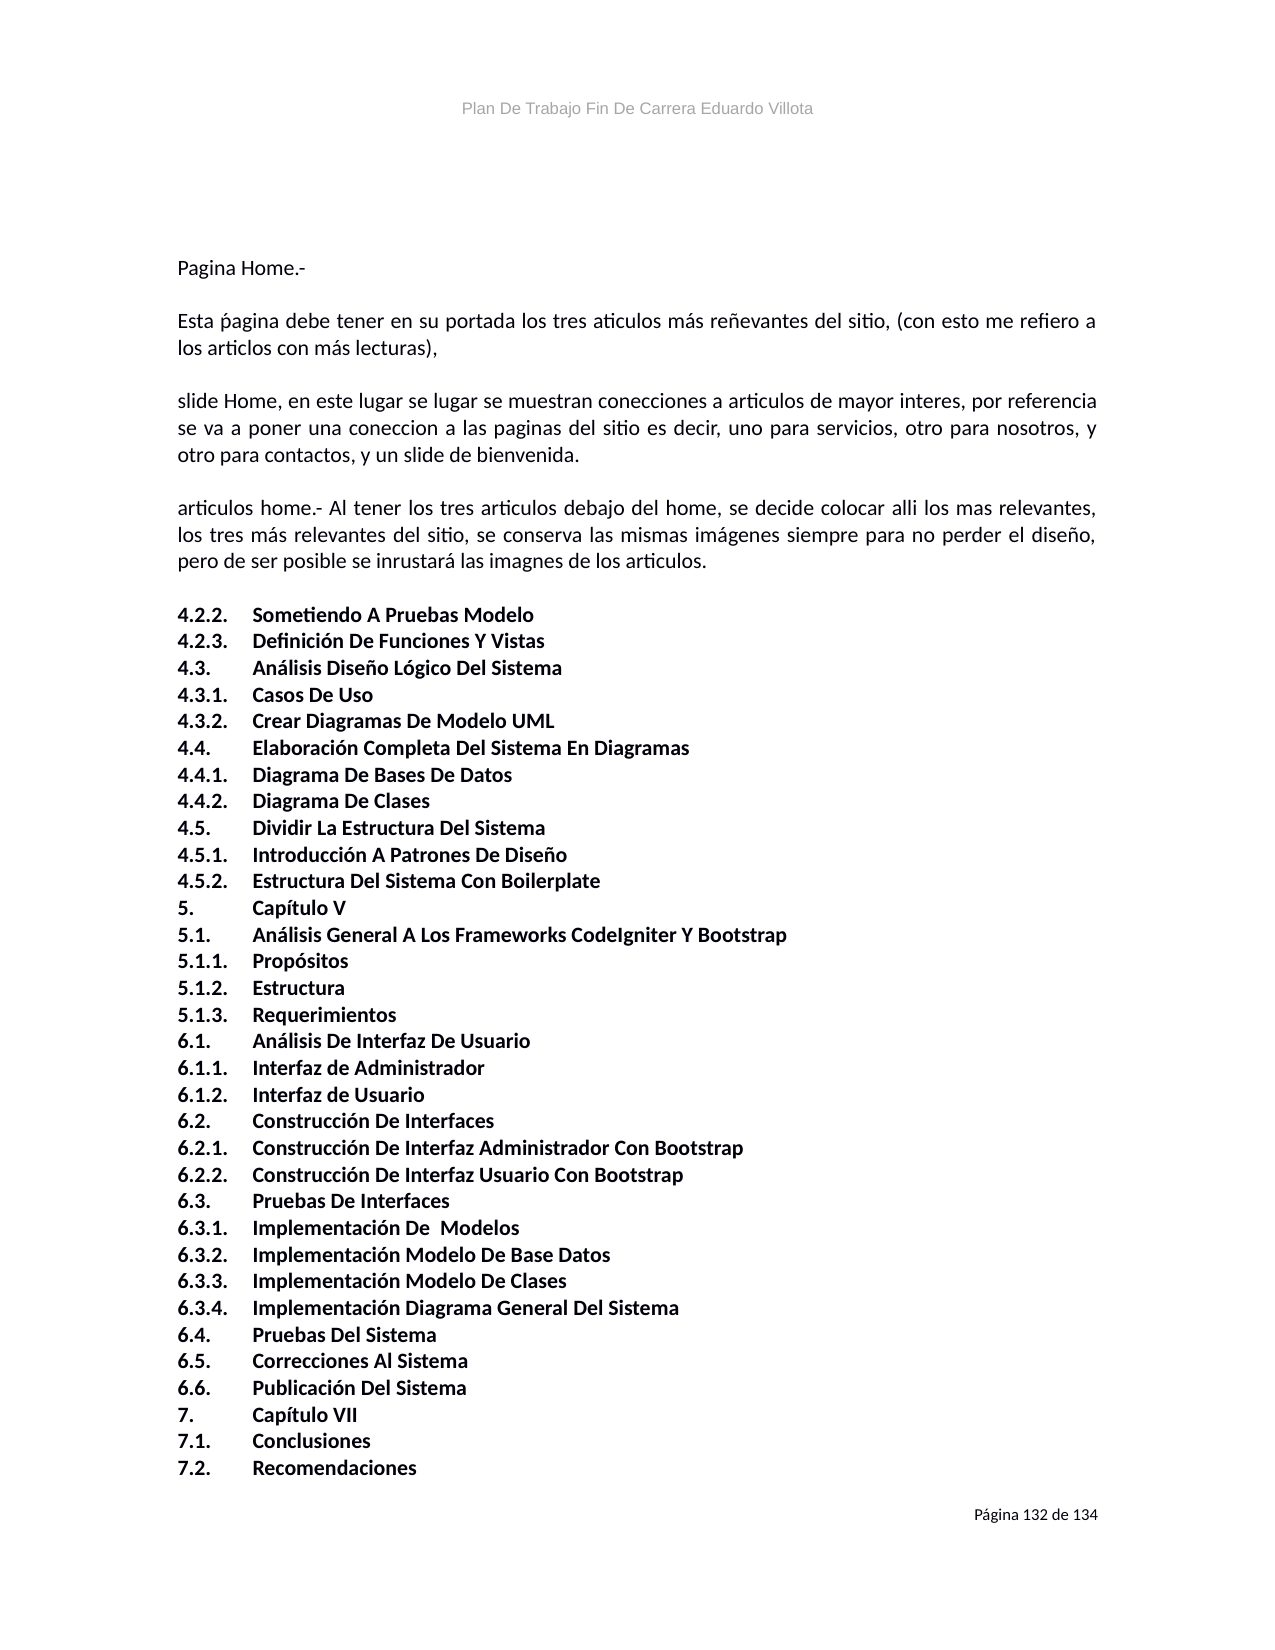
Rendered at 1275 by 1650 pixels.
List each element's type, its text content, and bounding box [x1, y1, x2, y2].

text 6.2. Construcción De Interfaces [177, 1108, 1098, 1134]
text 6.3. Pruebas De Interfaces [177, 1188, 1098, 1214]
text 5.1. Análisis General A Los Frameworks CodeIgniter Y Bootstrap [177, 921, 1098, 948]
text 5.1.1. Propósitos [177, 948, 1098, 974]
text 4.5.2. Estructura Del Sistema Con Boilerplate [177, 868, 1098, 894]
text 4.5.1. Introducción A Patrones De Diseño [177, 841, 1098, 868]
text 5.1.2. Estructura [177, 974, 1098, 1001]
text Pagina Home.- [177, 254, 1098, 281]
text 6.3.4. Implementación Diagrama General Del Sistema [177, 1294, 1098, 1321]
text 4.3.2. Crear Diagramas De Modelo UML [177, 708, 1098, 734]
text articulos home.- Al tener los tres articulos debajo del home, se decide colocar alli los mas relevantes, los tres más relevantes del sitio, se conserva las mismas imágenes siempre para no perder el diseño, pero de ser posible se inrustará las imagnes de los articulos. [177, 494, 1098, 574]
text 4.3.1. Casos De Uso [177, 681, 1098, 708]
text 6.4. Pruebas Del Sistema [177, 1321, 1098, 1348]
text 5.1.3. Requerimientos [177, 1001, 1098, 1028]
text 6.1.2. Interfaz de Usuario [177, 1081, 1098, 1108]
text 4.5. Dividir La Estructura Del Sistema [177, 814, 1098, 841]
text slide Home, en este lugar se lugar se muestran conecciones a articulos de mayor interes, por referencia se va a poner una coneccion a las paginas del sitio es decir, uno para servicios, otro para nosotros, y otro para contactos, y un slide de bienvenida. [177, 388, 1098, 468]
text 4.4.1. Diagrama De Bases De Datos [177, 761, 1098, 788]
text 6.3.2. Implementación Modelo De Base Datos [177, 1241, 1098, 1268]
text 4.2.2. Sometiendo A Pruebas Modelo [177, 601, 1098, 628]
text 4.3. Análisis Diseño Lógico Del Sistema [177, 654, 1098, 681]
text 5. Capítulo V [177, 894, 1098, 921]
text 6.2.1. Construcción De Interfaz Administrador Con Bootstrap [177, 1134, 1098, 1161]
text 4.2.3. Definición De Funciones Y Vistas [177, 628, 1098, 654]
text 4.4. Elaboración Completa Del Sistema En Diagramas [177, 734, 1098, 761]
text 6.1. Análisis De Interfaz De Usuario [177, 1028, 1098, 1054]
text 7.2. Recomendaciones [177, 1454, 1098, 1481]
text 6.5. Correcciones Al Sistema [177, 1348, 1098, 1374]
text 7.1. Conclusiones [177, 1428, 1098, 1454]
text Esta ṕagina debe tener en su portada los tres aticulos más reñevantes del sitio, (con esto me refiero a los articlos con más lecturas), [177, 308, 1098, 361]
text 6.2.2. Construcción De Interfaz Usuario Con Bootstrap [177, 1161, 1098, 1188]
text 4.4.2. Diagrama De Clases [177, 788, 1098, 814]
text 6.1.1. Interfaz de Administrador [177, 1054, 1098, 1081]
text 6.3.1. Implementación De Modelos [177, 1214, 1098, 1241]
text 6.6. Publicación Del Sistema [177, 1374, 1098, 1401]
text 7. Capítulo VII [177, 1401, 1098, 1428]
text 6.3.3. Implementación Modelo De Clases [177, 1268, 1098, 1294]
